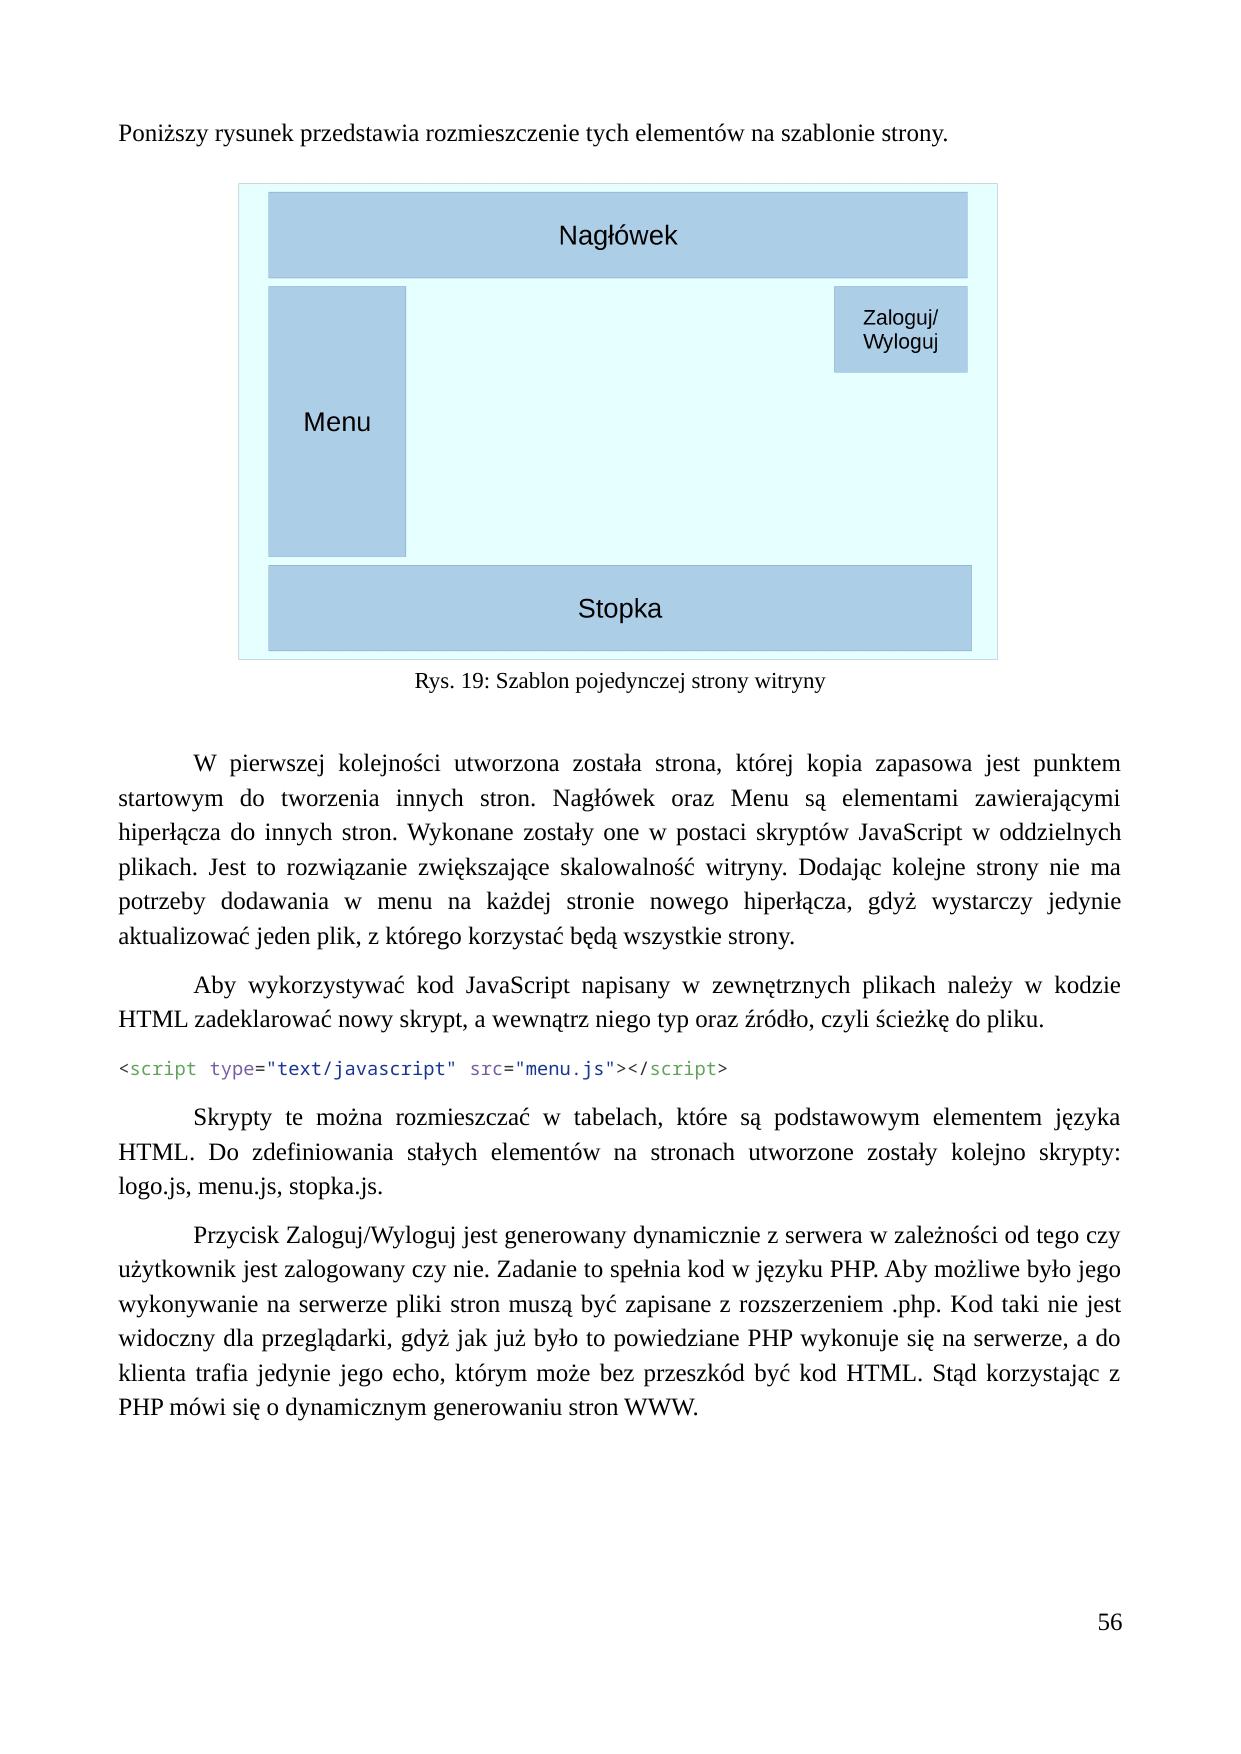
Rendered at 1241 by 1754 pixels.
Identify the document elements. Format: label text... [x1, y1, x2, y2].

text Poniższy rysunek przedstawia rozmieszczenie tych elementów na szablonie strony. [118, 118, 1122, 147]
text Przycisk Zaloguj/Wyloguj jest generowany dynamicznie z serwera w zależności od tego czy użytkownik jest zalogowany czy nie. Zadanie to spełnia kod w języku PHP. Aby możliwe było jego wykonywanie na serwerze pliki stron muszą być zapisane z rozszerzeniem .php. Kod taki nie jest widoczny dla przeglądarki, gdyż jak już było to powiedziane PHP wykonuje się na serwerze, a do klienta trafia jedynie jego echo, którym może bez przeszkód być kod HTML. Stąd korzystając z PHP mówi się o dynamicznym generowaniu stron WWW. [118, 1220, 1122, 1421]
text <script type="text/javascript" src="menu.js"></script> [118, 1053, 1122, 1082]
picture [230, 179, 1010, 668]
text W pierwszej kolejności utworzona została strona, której kopia zapasowa jest punktem startowym do tworzenia innych stron. Nagłówek oraz Menu są elementami zawierającymi hiperłącza do innych stron. Wykonane zostały one w postaci skryptów JavaScript w oddzielnych plikach. Jest to rozwiązanie zwiększające skalowalność witryny. Dodając kolejne strony nie ma potrzeby dodawania w menu na każdej stronie nowego hiperłącza, gdyż wystarczy jedynie aktualizować jeden plik, z którego korzystać będą wszystkie strony. [118, 748, 1122, 949]
text Skrypty te można rozmieszczać w tabelach, które są podstawowym elementem języka HTML. Do zdefiniowania stałych elementów na stronach utworzone zostały kolejno skrypty: logo.js, menu.js, stopka.js. [118, 1102, 1122, 1200]
text Aby wykorzystywać kod JavaScript napisany w zewnętrznych plikach należy w kodzie HTML zadeklarować nowy skrypt, a wewnątrz niego typ oraz źródło, czyli ścieżkę do pliku. [118, 970, 1122, 1033]
text Rys. 19: Szablon pojedynczej strony witryny [194, 664, 1046, 694]
